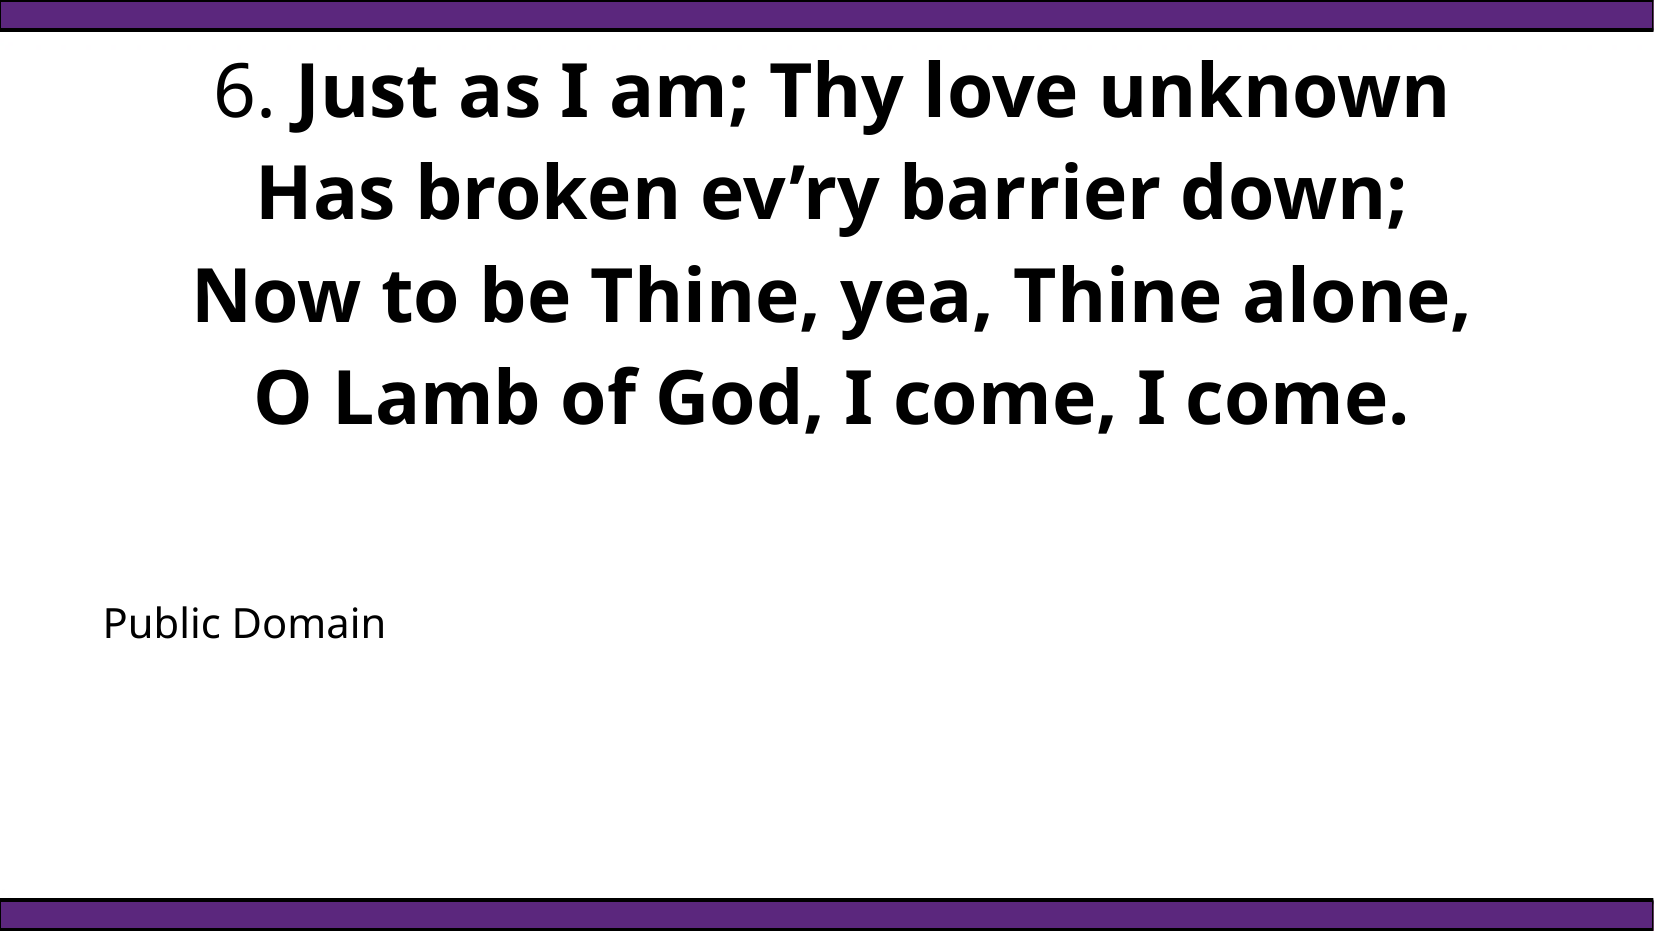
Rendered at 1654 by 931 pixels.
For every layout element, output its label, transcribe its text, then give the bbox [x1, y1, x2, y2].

text_box [0, 900, 1654, 931]
text_box 6. Just as I am; Thy love unknown Has broken ev’ry barrier down; Now to be Thine, yea, Thine alone, O Lamb of God, I come, I come. Public Domain [45, 30, 1621, 644]
text_box [0, 0, 1654, 31]
picture [0, 31, 1654, 900]
